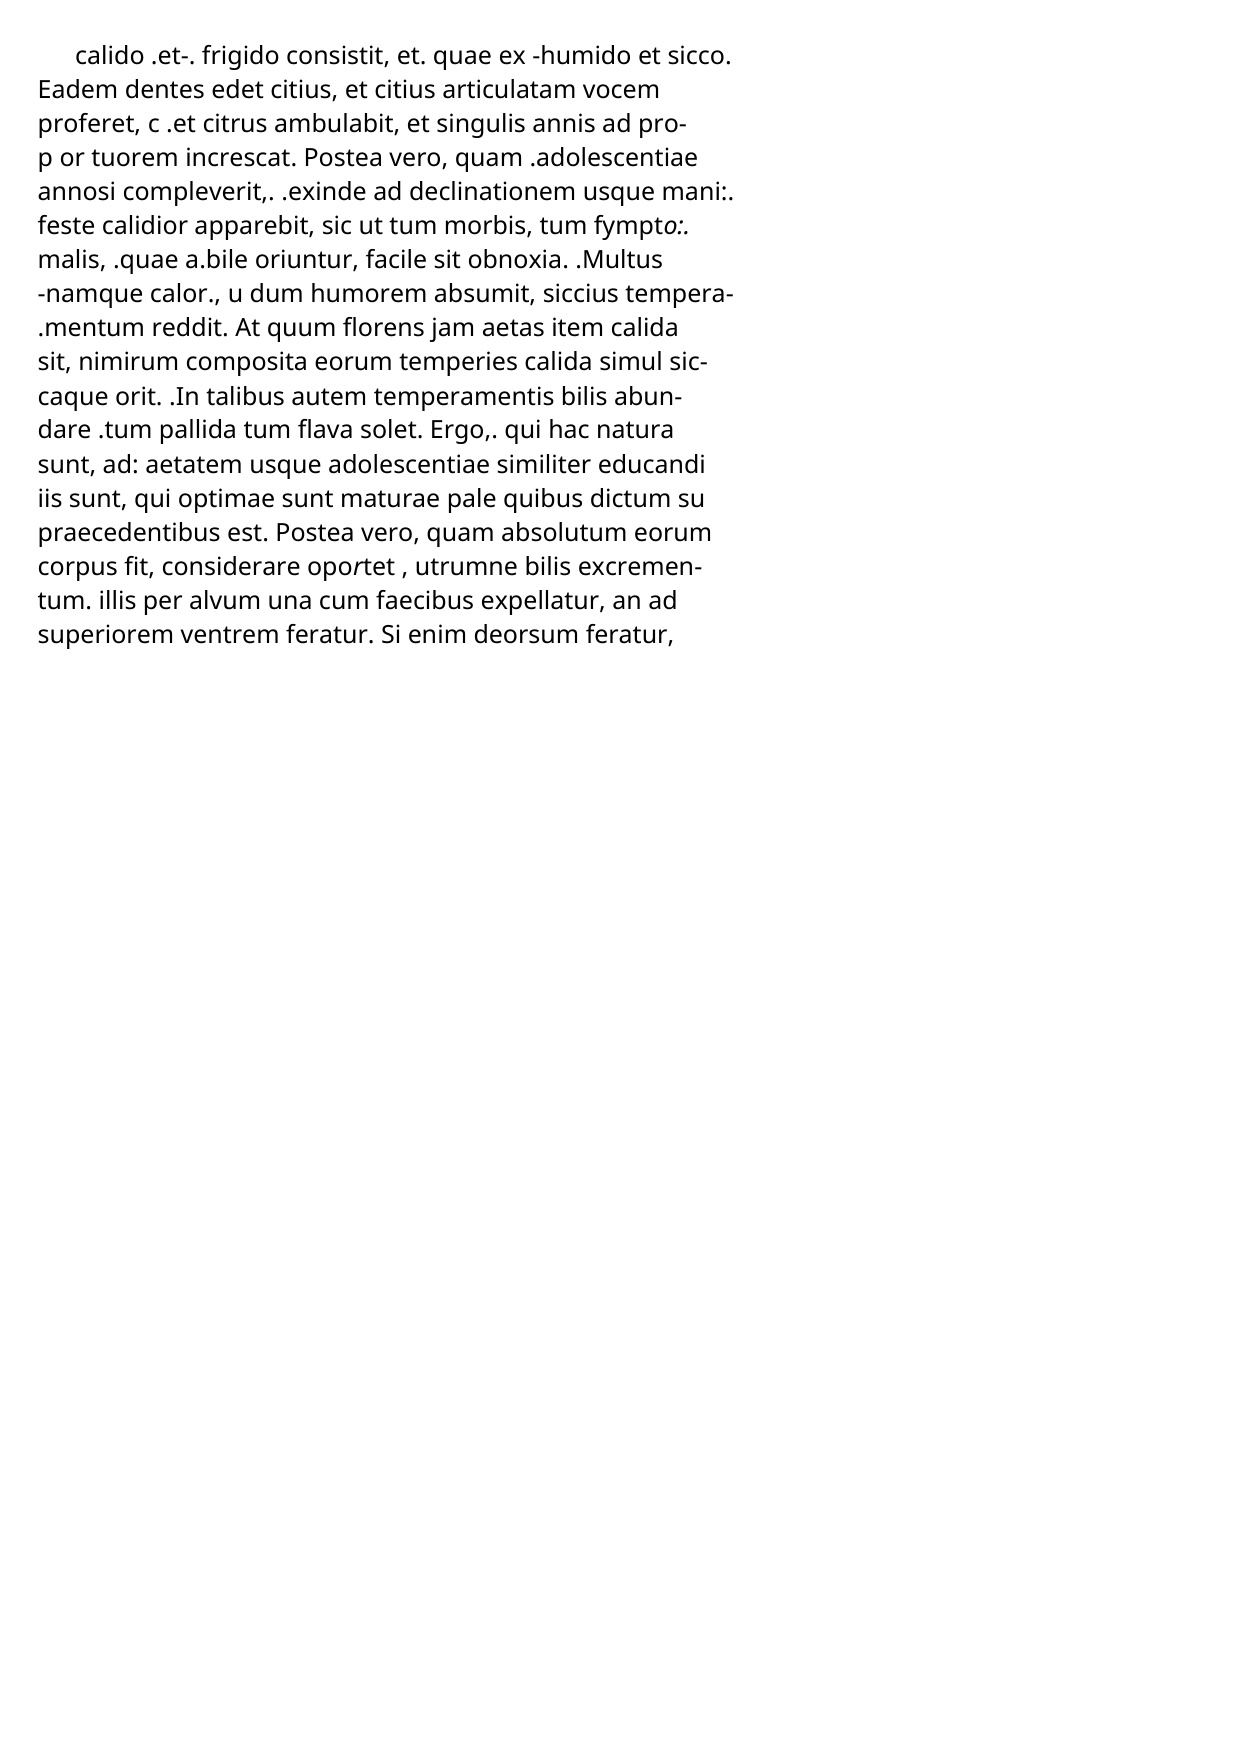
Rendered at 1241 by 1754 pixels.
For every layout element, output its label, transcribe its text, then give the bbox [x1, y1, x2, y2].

text calido .et-. frigido consistit, et. quae ex -humido et sicco. Eadem dentes edet citius, et citius articulatam vocem proferet, c .et citrus ambulabit, et singulis annis ad pro- p or tuorem increscat. Postea vero, quam .adolescentiae annosi compleverit,. .exinde ad declinationem usque mani:. feste calidior apparebit, sic ut tum morbis, tum fympto:. malis, .quae a.bile oriuntur, facile sit obnoxia. .Multus -namque calor., u dum humorem absumit, siccius tempera- .mentum reddit. At quum florens jam aetas item calida sit, nimirum composita eorum temperies calida simul sic- caque orit. .In talibus autem temperamentis bilis abun- dare .tum pallida tum flava solet. Ergo,. qui hac natura sunt, ad: aetatem usque adolescentiae similiter educandi iis sunt, qui optimae sunt maturae pale quibus dictum su praecedentibus est. Postea vero, quam absolutum eorum corpus fit, considerare oportet , utrumne bilis excremen- tum. illis per alvum una cum faecibus expellatur, an ad superiorem ventrem feratur. Si enim deorsum feratur, [37, 37, 1203, 651]
